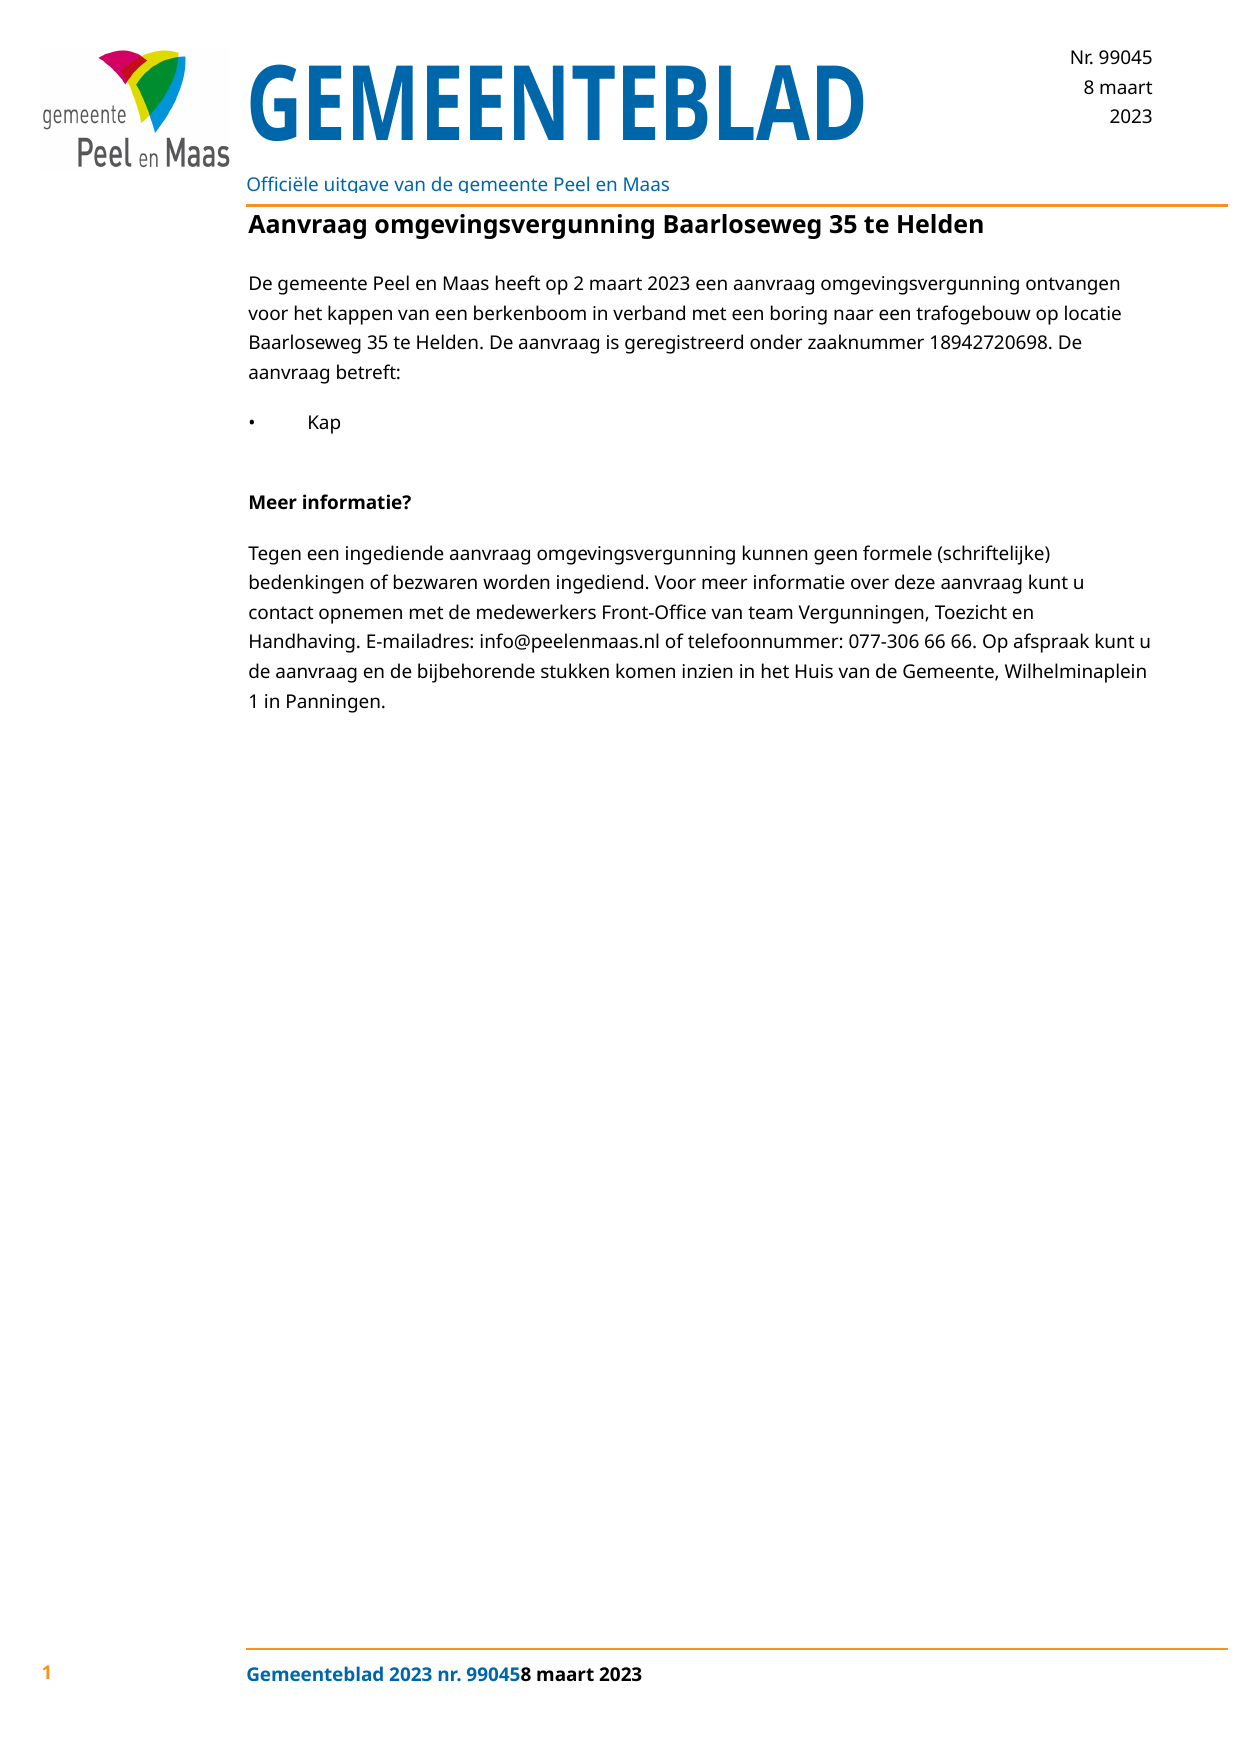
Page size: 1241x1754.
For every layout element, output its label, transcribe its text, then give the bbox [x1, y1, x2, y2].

list Kap [248, 409, 1152, 435]
text Aanvraag omgevingsvergunning Baarloseweg 35 te Helden [248, 207, 1152, 241]
picture [41, 47, 231, 172]
text De gemeente Peel en Maas heeft op 2 maart 2023 een aanvraag omgevingsvergunning ontvangen voor het kappen van een berkenboom in verband met een boring naar een trafogebouw op locatie Baarloseweg 35 te Helden. De aanvraag is geregistreerd onder zaaknummer 18942720698. De aanvraag betreft: [248, 270, 1152, 385]
text Meer informatie? [248, 489, 1152, 515]
text Tegen een ingediende aanvraag omgevingsvergunning kunnen geen formele (schriftelijke) bedenkingen of bezwaren worden ingediend. Voor meer informatie over deze aanvraag kunt u contact opnemen met de medewerkers Front-Office van team Vergunningen, Toezicht en Handhaving. E-mailadres: info@peelenmaas.nl of telefoonnummer: 077-306 66 66. Op afspraak kunt u de aanvraag en de bijbehorende stukken komen inzien in het Huis van de Gemeente, Wilhelminaplein 1 in Panningen. [248, 540, 1152, 713]
